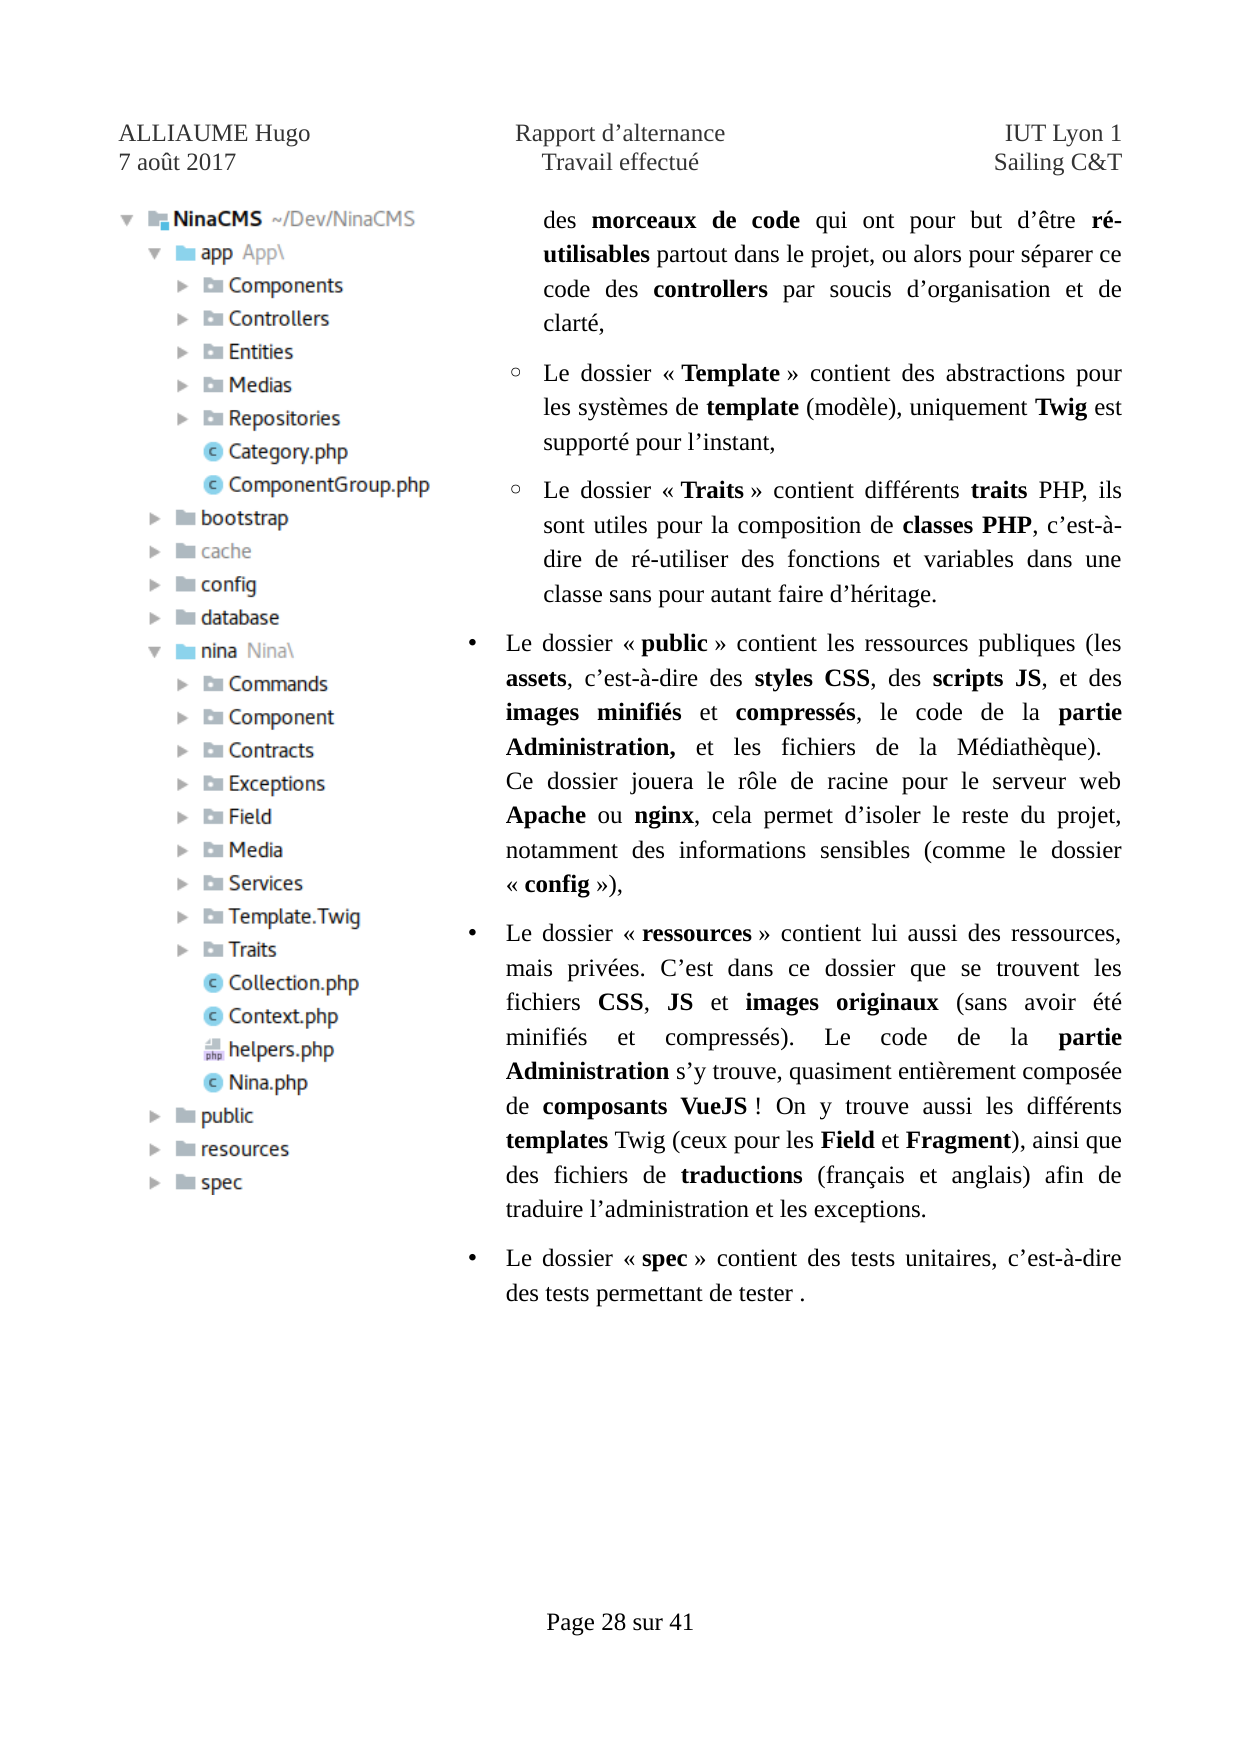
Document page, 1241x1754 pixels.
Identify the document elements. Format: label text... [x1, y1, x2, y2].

picture [118, 207, 432, 1195]
table_header des morceaux de code qui ont pour but d’être ré-utilisables partout dans le projet, ou alors pour séparer ce code des controllers par soucis d’organisation et de clarté, Le dossier « Template » contient des abstractions pour les systèmes de template (modèle), uniquement Twig est supporté pour l’instant, Le dossier « Traits » contient différents traits PHP, ils sont utiles pour la composition de classes PHP, c’est-à-dire de ré-utiliser des fonctions et variables dans une classe sans pour autant faire d’héritage. Le dossier « public » contient les ressources publiques (les assets, c’est-à-dire des styles CSS, des scripts JS, et des images minifiés et compressés, le code de la partie Administration, et les fichiers de la Médiathèque). Ce dossier jouera le rôle de racine pour le serveur web Apache ou nginx, cela permet d’isoler le reste du projet, notamment des informations sensibles (comme le dossier « config »), Le dossier « ressources » contient lui aussi des ressources, mais privées. C’est dans ce dossier que se trouvent les fichiers CSS, JS et images originaux (sans avoir été minifiés et compressés). Le code de la partie Administration s’y trouve, quasiment entièrement composée de composants VueJS ! On y trouve aussi les différents templates Twig (ceux pour les Field et Fragment), ainsi que des fichiers de traductions (français et anglais) afin de traduire l’administration et les exceptions. Le dossier « spec » contient des tests unitaires, c’est-à-dire des tests permettant de tester . [431, 205, 1122, 1424]
table_header [118, 1195, 431, 1424]
